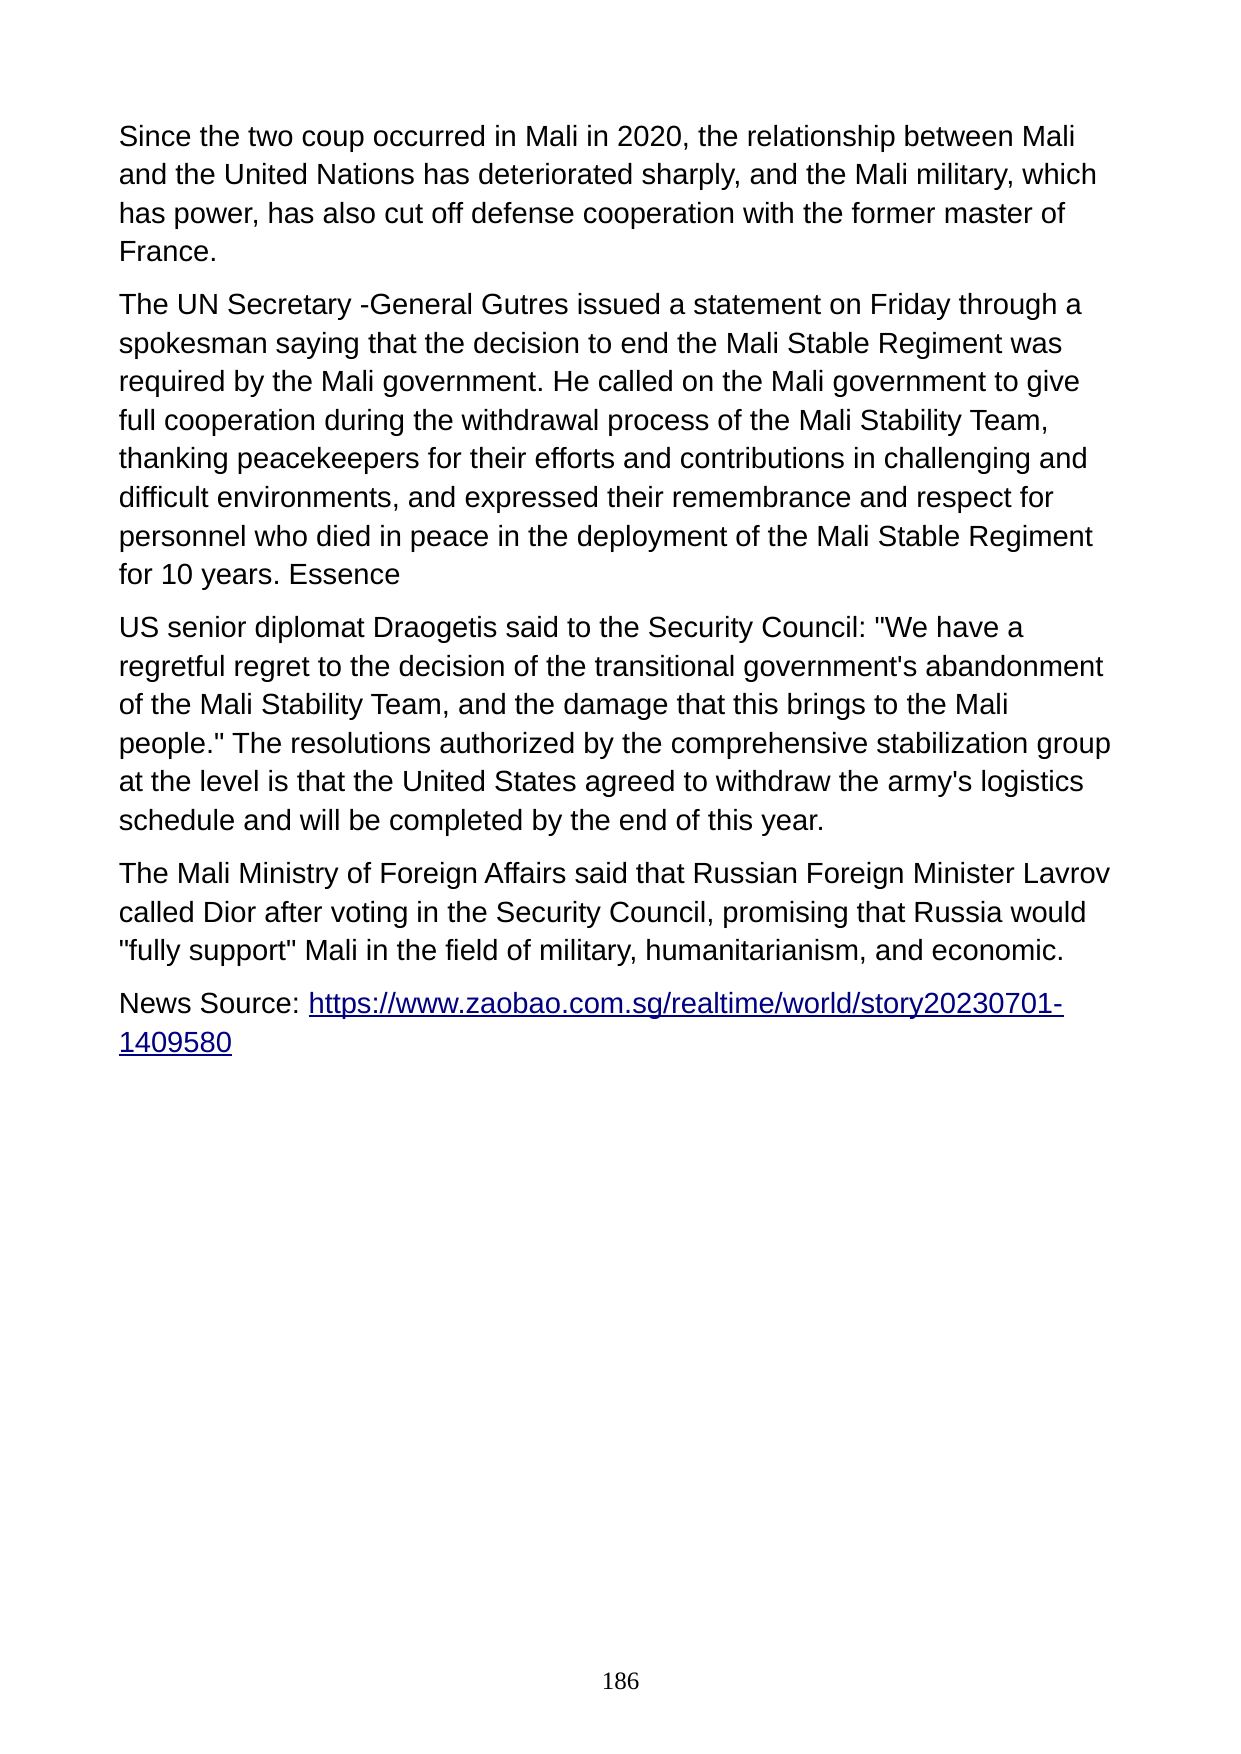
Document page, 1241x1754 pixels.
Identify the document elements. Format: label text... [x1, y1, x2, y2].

text The UN Secretary -General Gutres issued a statement on Friday through a spokesman saying that the decision to end the Mali Stable Regiment was required by the Mali government. He called on the Mali government to give full cooperation during the withdrawal process of the Mali Stability Team, thanking peacekeepers for their efforts and contributions in challenging and difficult environments, and expressed their remembrance and respect for personnel who died in peace in the deployment of the Mali Stable Regiment for 10 years. Essence [118, 287, 1122, 591]
text Since the two coup occurred in Mali in 2020, the relationship between Mali and the United Nations has deteriorated sharply, and the Mali military, which has power, has also cut off defense cooperation with the former master of France. [118, 118, 1122, 268]
text The Mali Ministry of Foreign Affairs said that Russian Foreign Minister Lavrov called Dior after voting in the Security Council, promising that Russia would "fully support" Mali in the field of military, humanitarianism, and economic. [118, 856, 1122, 967]
text US senior diplomat Draogetis said to the Security Council: "We have a regretful regret to the decision of the transitional government's abandonment of the Mali Stability Team, and the damage that this brings to the Mali people." The resolutions authorized by the comprehensive stabilization group at the level is that the United States agreed to withdraw the army's logistics schedule and will be completed by the end of this year. [118, 610, 1122, 836]
text News Source: https://www.zaobao.com.sg/realtime/world/story20230701-1409580 [118, 986, 1122, 1058]
